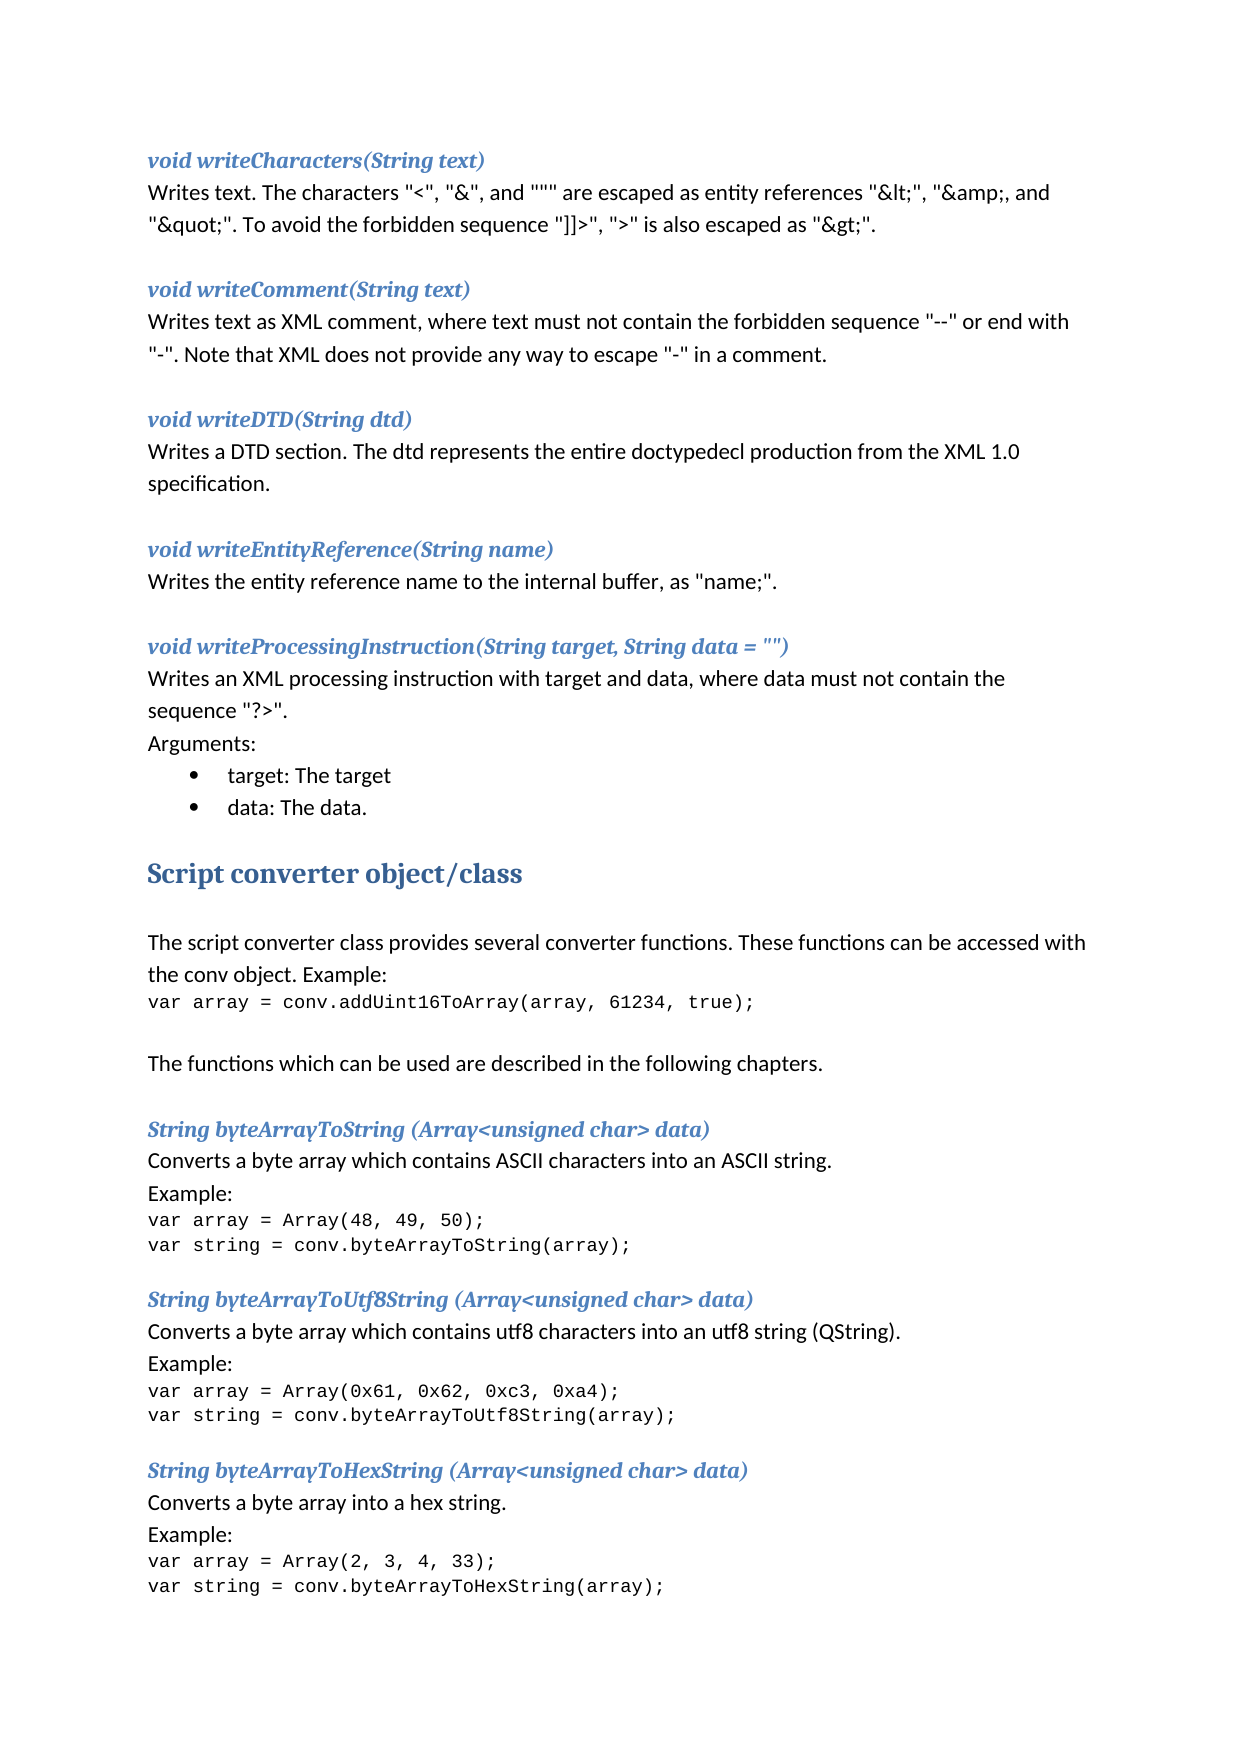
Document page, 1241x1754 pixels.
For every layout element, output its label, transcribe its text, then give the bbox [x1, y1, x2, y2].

subtitle String byteArrayToString (Array<unsigned char> data) [148, 1116, 1093, 1143]
text Writes text. The characters "<", "&", and """ are escaped as entity references "&lt;", "&amp;, and "&quot;". To avoid the forbidden sequence "]]>", ">" is also escaped as "&gt;". [148, 178, 1093, 238]
text Writes a DTD section. The dtd represents the entire doctypedecl production from the XML 1.0 specification. [148, 437, 1093, 497]
text Example: [148, 1520, 1093, 1548]
text Converts a byte array which contains utf8 characters into an utf8 string (QString). [148, 1317, 1093, 1345]
text var array = Array(0x61, 0x62, 0xc3, 0xa4); [148, 1382, 1093, 1403]
list target: The target [190, 761, 1093, 789]
subtitle void writeDTD(String dtd) [148, 407, 1093, 433]
list data: The data. [190, 793, 1093, 821]
text Writes the entity reference name to the internal buffer, as "name;". [148, 567, 1093, 595]
subtitle String byteArrayToHexString (Array<unsigned char> data) [148, 1458, 1093, 1484]
text Converts a byte array into a hex string. [148, 1488, 1093, 1516]
text Converts a byte array which contains ASCII characters into an ASCII string. [148, 1147, 1093, 1175]
subtitle void writeEntityReference(String name) [148, 537, 1093, 563]
text The functions which can be used are described in the following chapters. [148, 1049, 1093, 1077]
text var array = Array(2, 3, 4, 33); [148, 1552, 1093, 1573]
subtitle Script converter object/class [148, 857, 1093, 891]
text var array = Array(48, 49, 50); [148, 1211, 1093, 1232]
subtitle String byteArrayToUtf8String (Array<unsigned char> data) [148, 1287, 1093, 1313]
text Writes text as XML comment, where text must not contain the forbidden sequence "--" or end with "-". Note that XML does not provide any way to escape "-" in a comment. [148, 307, 1093, 368]
text The script converter class provides several converter functions. These functions can be accessed with the conv object. Example: [148, 928, 1093, 988]
text Example: [148, 1349, 1093, 1377]
text var string = conv.byteArrayToString(array); [148, 1235, 1093, 1257]
text var array = conv.addUint16ToArray(array, 61234, true); [148, 993, 1093, 1014]
subtitle void writeComment(String text) [148, 277, 1093, 304]
text Example: [148, 1179, 1093, 1207]
text Arguments: [148, 729, 1093, 757]
text Writes an XML processing instruction with target and data, where data must not contain the sequence "?>". [148, 664, 1093, 724]
subtitle void writeCharacters(String text) [148, 148, 1093, 174]
text var string = conv.byteArrayToUtf8String(array); [148, 1406, 1093, 1427]
subtitle void writeProcessingInstruction(String target, String data = "") [148, 634, 1093, 661]
text var string = conv.byteArrayToHexString(array); [148, 1577, 1093, 1598]
